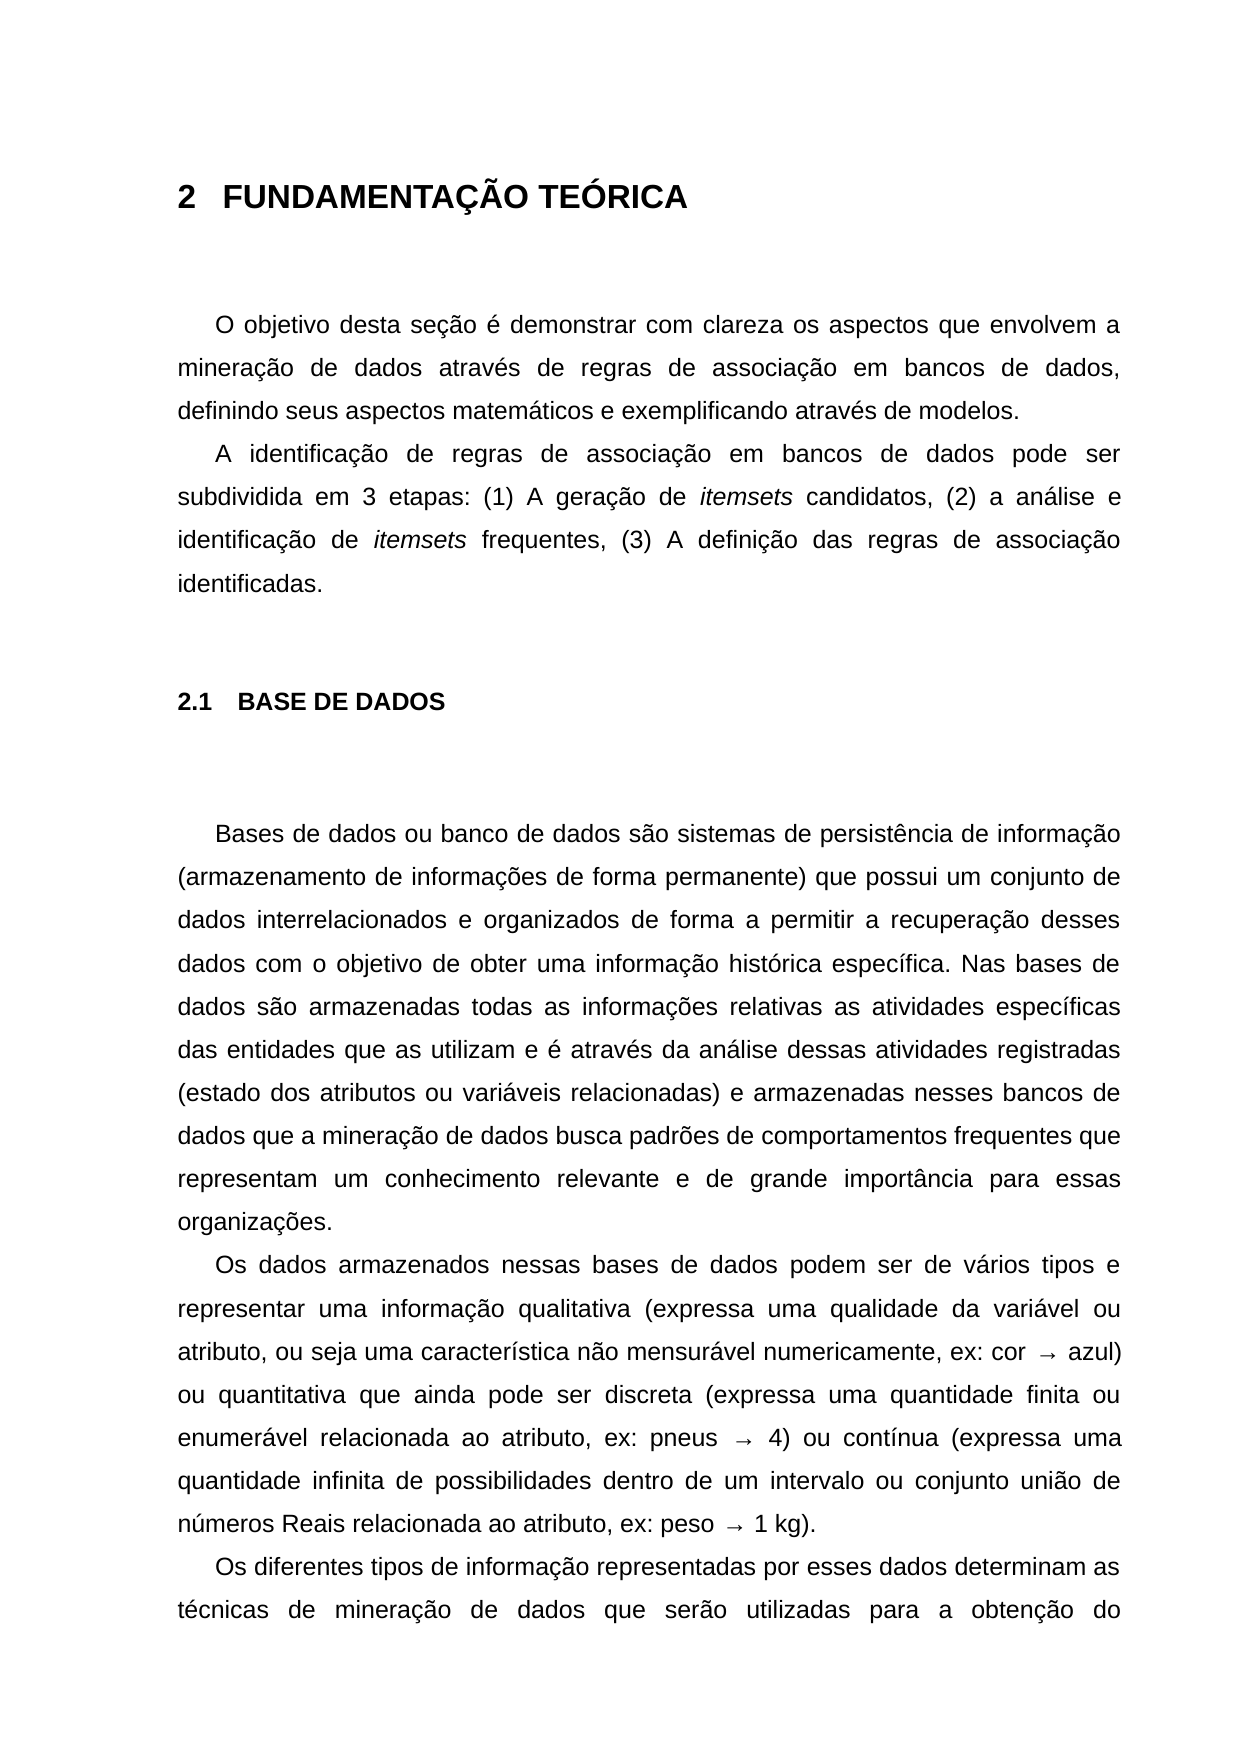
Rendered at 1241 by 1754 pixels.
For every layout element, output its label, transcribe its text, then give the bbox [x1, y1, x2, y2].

text O objetivo desta seção é demonstrar com clareza os aspectos que envolvem a mineração de dados através de regras de associação em bancos de dados, definindo seus aspectos matemáticos e exemplificando através de modelos. [177, 310, 1122, 425]
subtitle FUNDAMENTAÇÃO TEÓRICA [177, 177, 1122, 216]
text Os dados armazenados nessas bases de dados podem ser de vários tipos e representar uma informação qualitativa (expressa uma qualidade da variável ou atributo, ou seja uma característica não mensurável numericamente, ex: cor → azul) ou quantitativa que ainda pode ser discreta (expressa uma quantidade finita ou enumerável relacionada ao atributo, ex: pneus → 4) ou contínua (expressa uma quantidade infinita de possibilidades dentro de um intervalo ou conjunto união de números Reais relacionada ao atributo, ex: peso → 1 kg). [177, 1250, 1122, 1538]
text Os diferentes tipos de informação representadas por esses dados determinam as técnicas de mineração de dados que serão utilizadas para a obtenção do [177, 1552, 1122, 1624]
text Bases de dados ou banco de dados são sistemas de persistência de informação (armazenamento de informações de forma permanente) que possui um conjunto de dados interrelacionados e organizados de forma a permitir a recuperação desses dados com o objetivo de obter uma informação histórica específica. Nas bases de dados são armazenadas todas as informações relativas as atividades específicas das entidades que as utilizam e é através da análise dessas atividades registradas (estado dos atributos ou variáveis relacionadas) e armazenadas nesses bancos de dados que a mineração de dados busca padrões de comportamentos frequentes que representam um conhecimento relevante e de grande importância para essas organizações. [177, 819, 1122, 1236]
subtitle BASE DE DADOS [177, 687, 1122, 715]
text A identificação de regras de associação em bancos de dados pode ser subdividida em 3 etapas: (1) A geração de itemsets candidatos, (2) a análise e identificação de itemsets frequentes, (3) A definição das regras de associação identificadas. [177, 439, 1122, 597]
